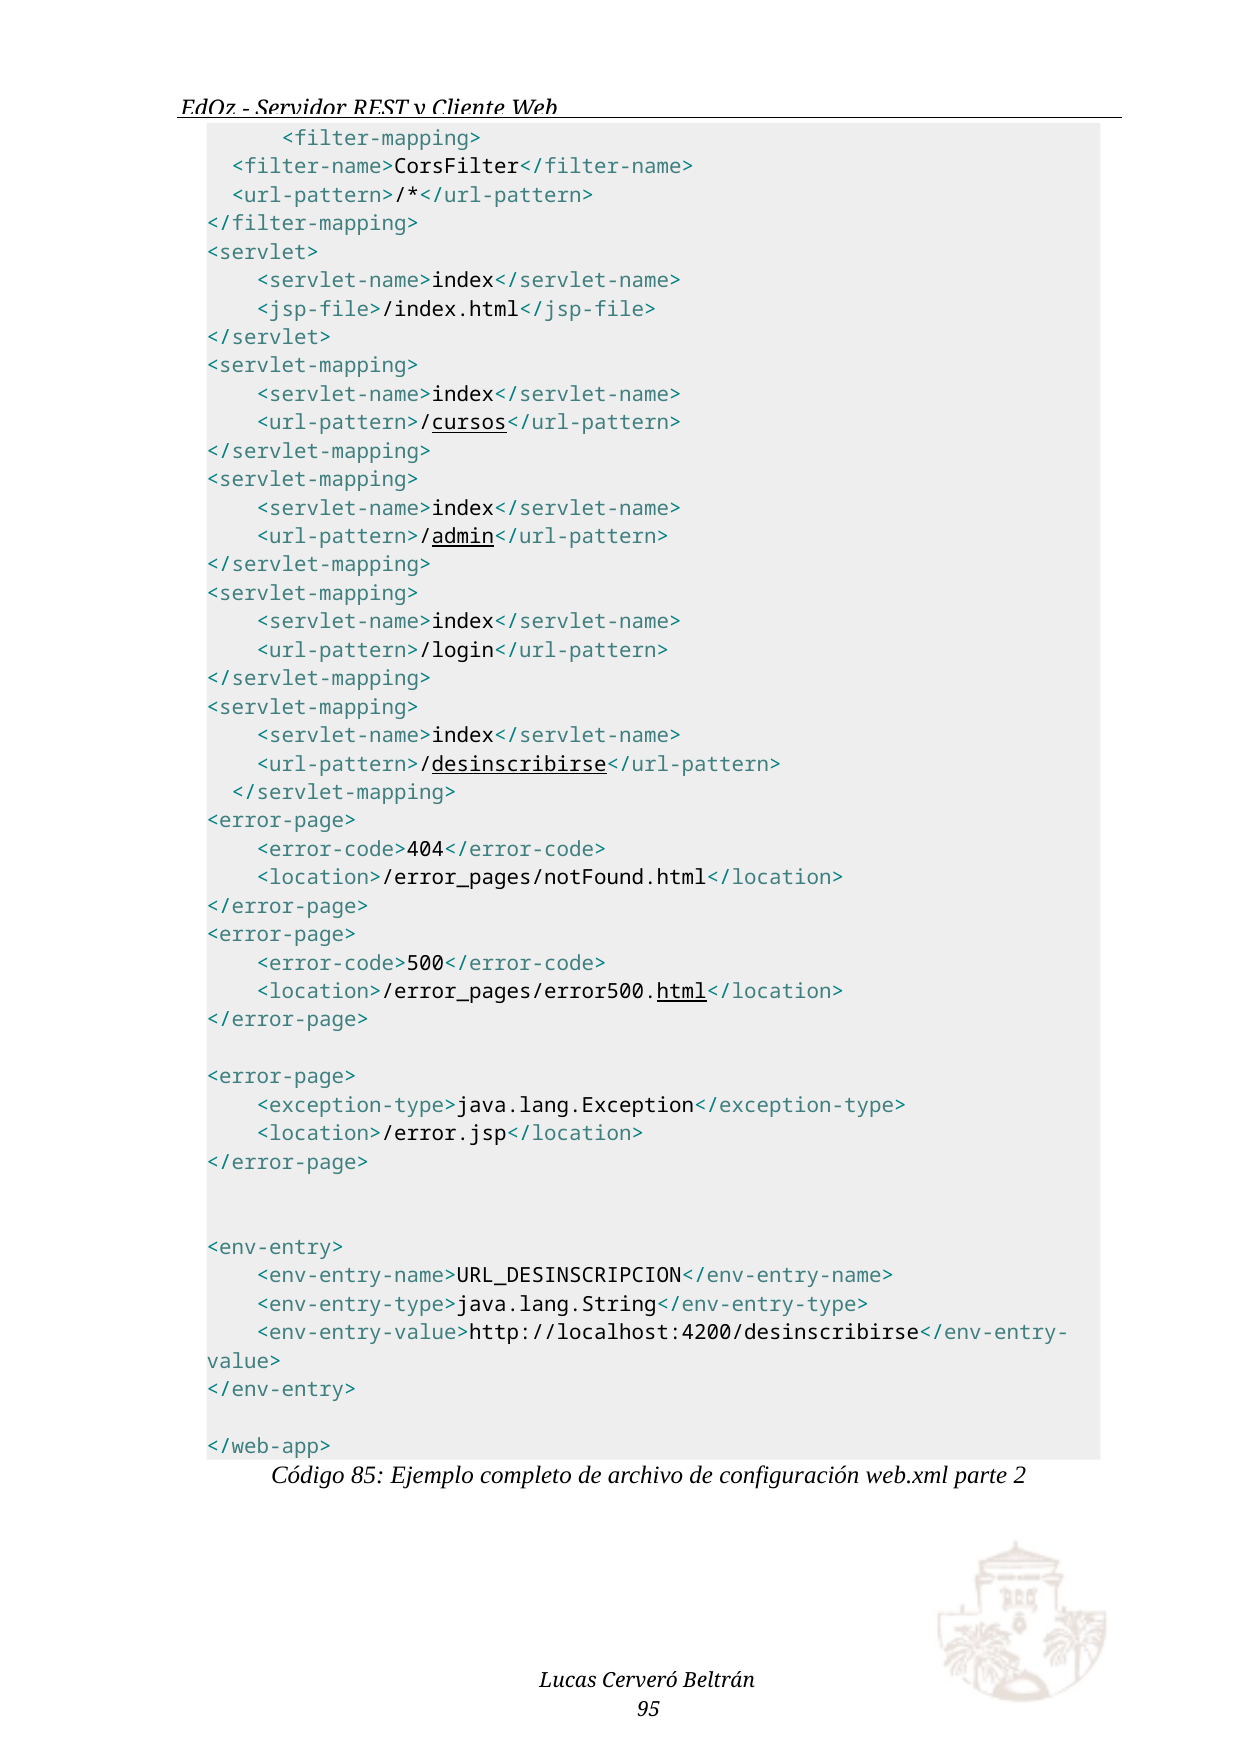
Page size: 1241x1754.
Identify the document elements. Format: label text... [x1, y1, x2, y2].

text Código 85: Ejemplo completo de archivo de configuración web.xml parte 2 [199, 211, 1101, 1488]
